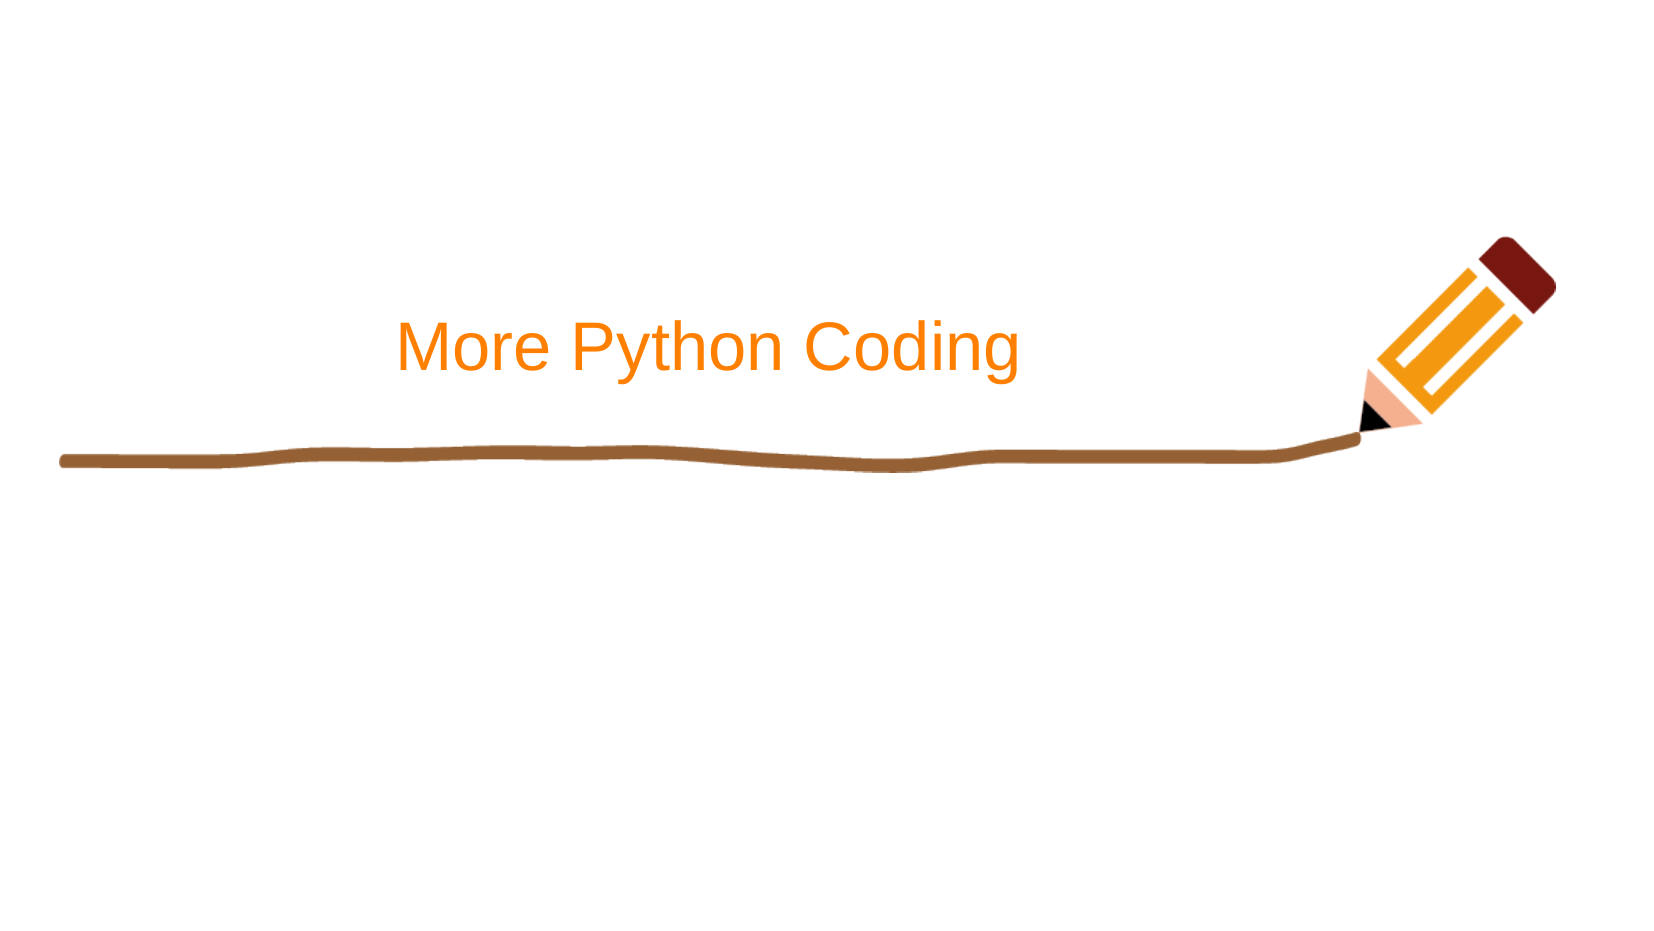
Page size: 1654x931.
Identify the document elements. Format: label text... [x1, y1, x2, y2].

title More Python Coding [88, 265, 1329, 429]
picture [59, 236, 1556, 473]
